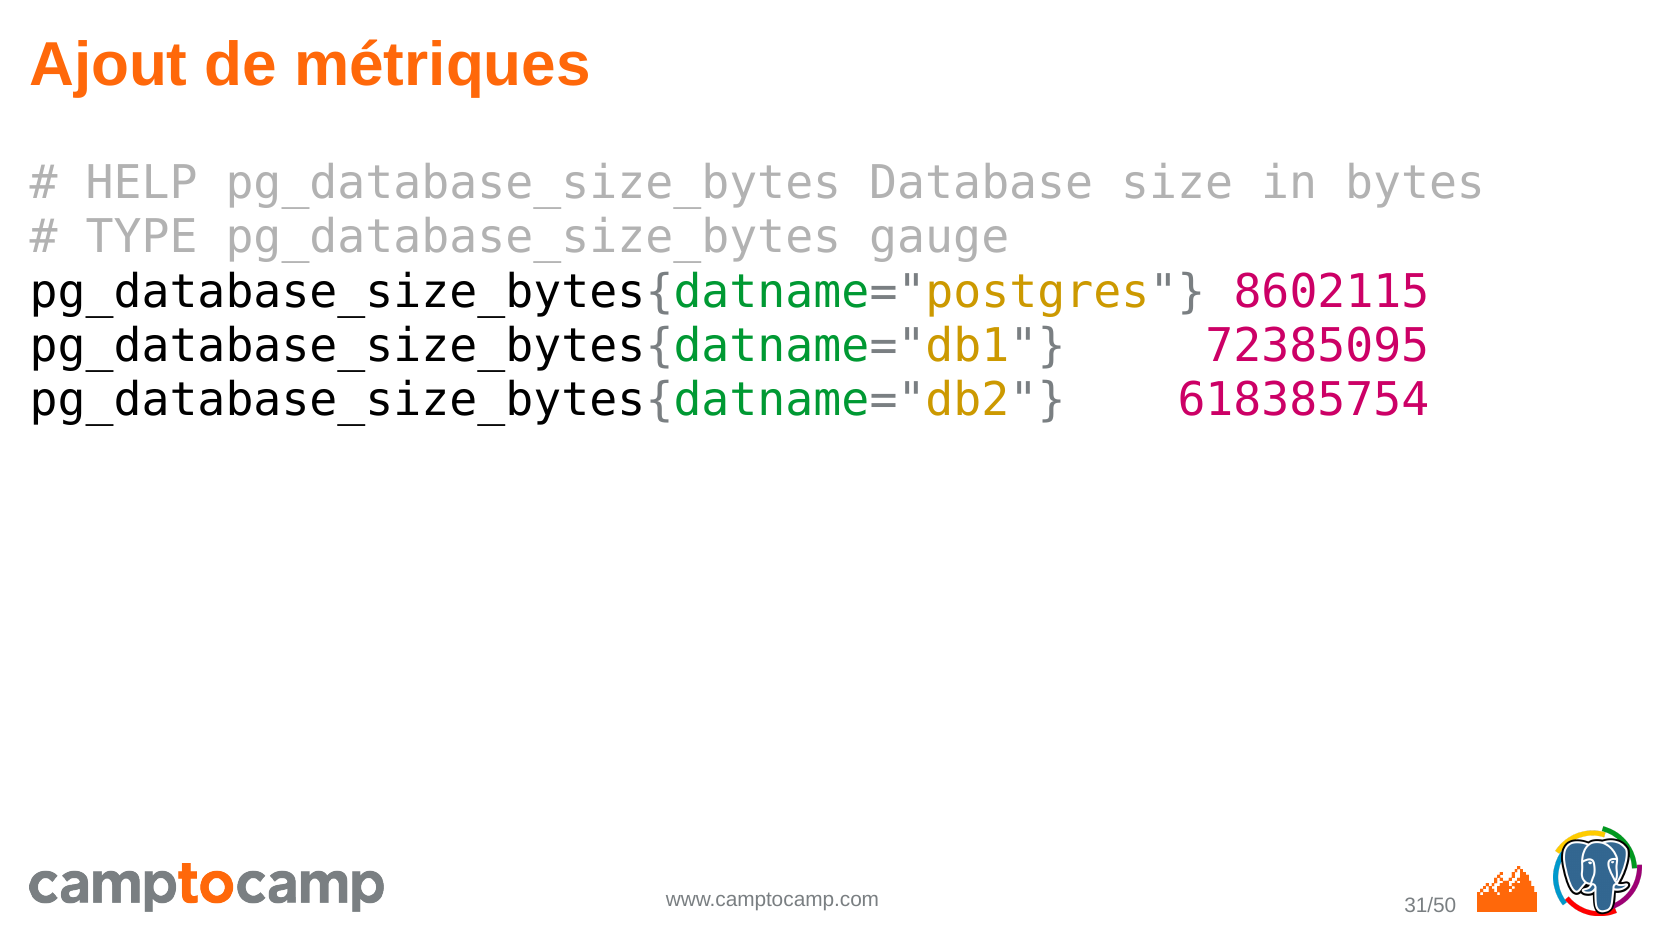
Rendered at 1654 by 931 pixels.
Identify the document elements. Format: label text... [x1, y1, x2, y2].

picture [1477, 866, 1537, 912]
picture [1553, 826, 1642, 916]
title Ajout de métriques [29, 29, 1625, 155]
list # HELP pg_database_size_bytes Database size in bytes # TYPE pg_database_size_bytes gauge pg_database_size_bytes{datname="postgres"} 8602115 pg_database_size_bytes{datname="db1"} 72385095 pg_database_size_bytes{datname="db2"} 618385754 [29, 155, 1625, 427]
picture [29, 863, 384, 912]
